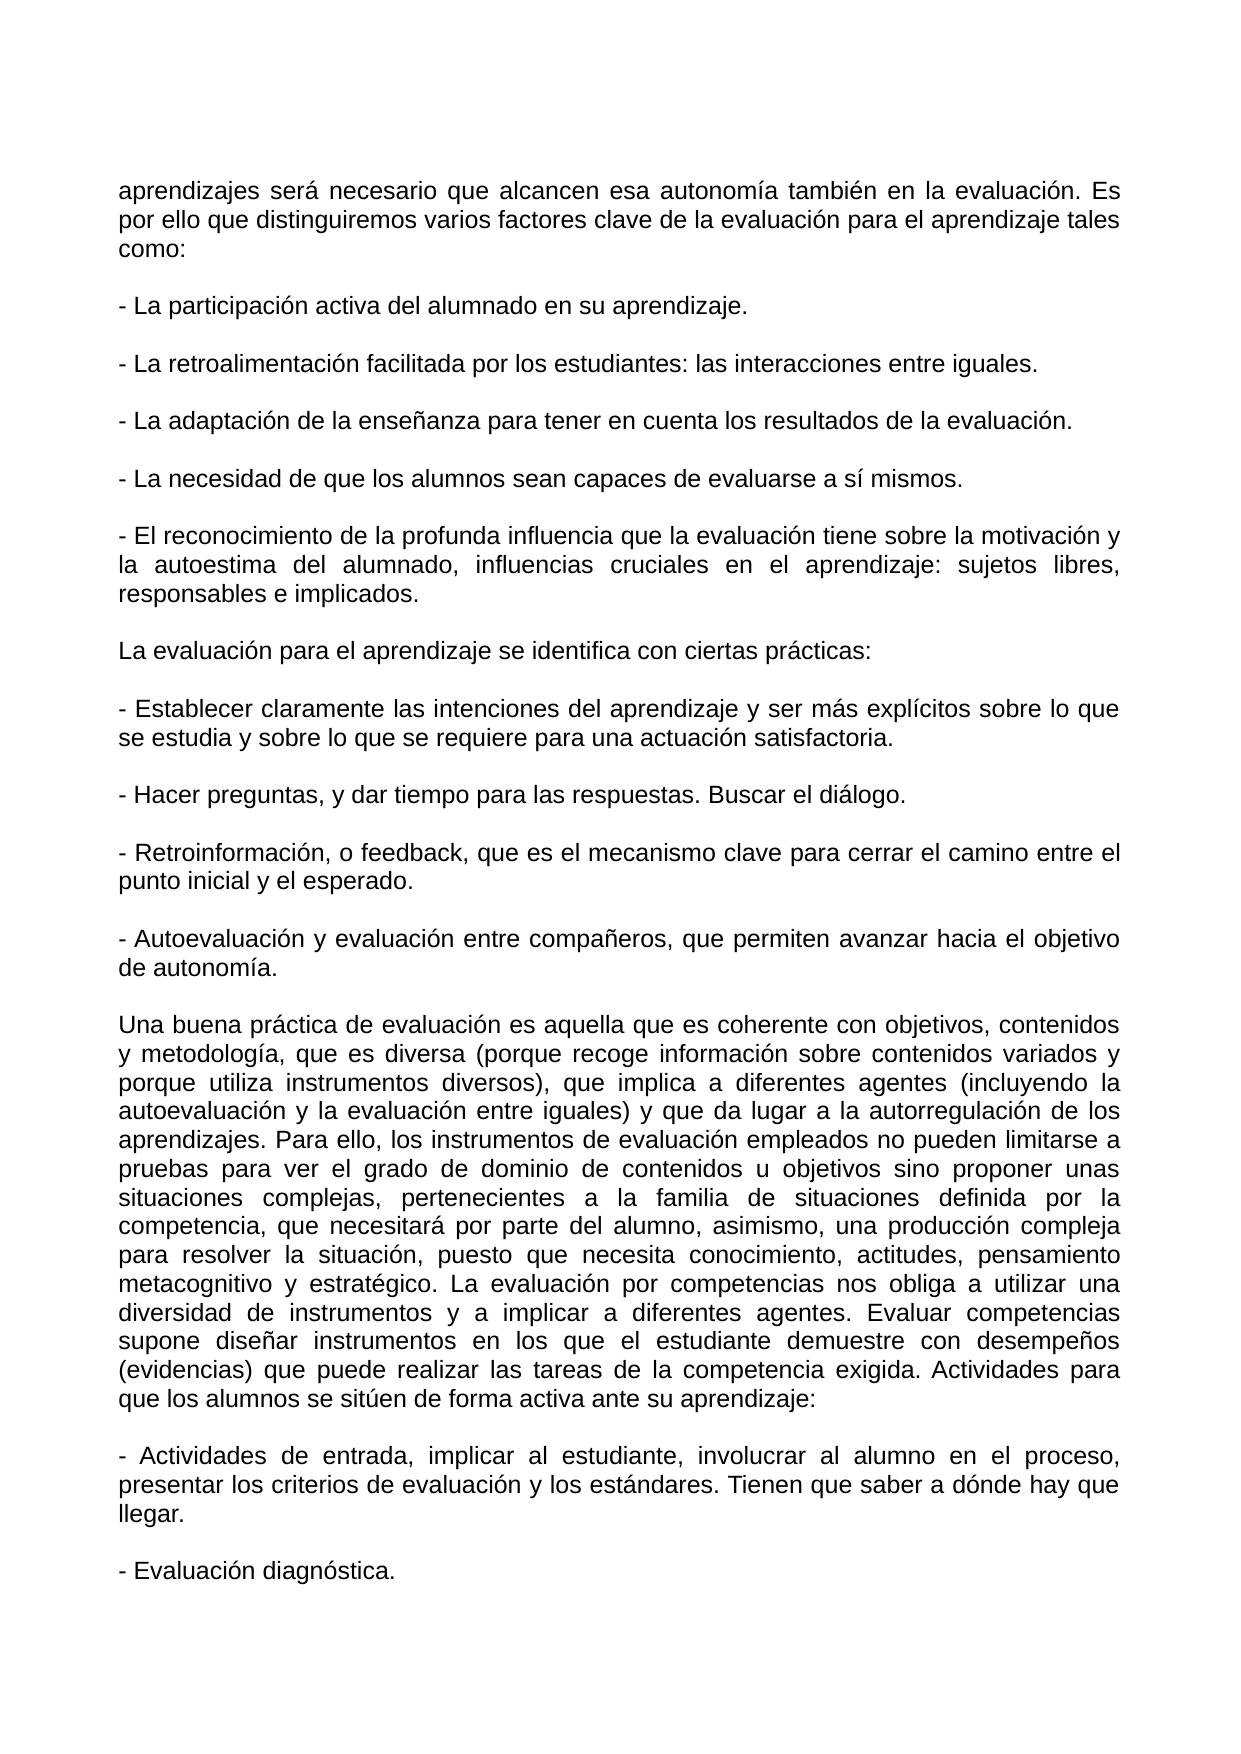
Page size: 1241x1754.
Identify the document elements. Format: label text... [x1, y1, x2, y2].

text - La participación activa del alumnado en su aprendizaje. [118, 291, 1122, 320]
text - La necesidad de que los alumnos sean capaces de evaluarse a sí mismos. [118, 464, 1122, 493]
text La evaluación para el aprendizaje se identifica con ciertas prácticas: [118, 636, 1122, 665]
text - Retroinformación, o feedback, que es el mecanismo clave para cerrar el camino entre el punto inicial y el esperado. [118, 838, 1122, 895]
text - La adaptación de la enseñanza para tener en cuenta los resultados de la evaluación. [118, 406, 1122, 435]
text - Hacer preguntas, y dar tiempo para las respuestas. Buscar el diálogo. [118, 780, 1122, 809]
text Una buena práctica de evaluación es aquella que es coherente con objetivos, contenidos y metodología, que es diversa (porque recoge información sobre contenidos variados y porque utiliza instrumentos diversos), que implica a diferentes agentes (incluyendo la autoevaluación y la evaluación entre iguales) y que da lugar a la autorregulación de los aprendizajes. Para ello, los instrumentos de evaluación empleados no pueden limitarse a pruebas para ver el grado de dominio de contenidos u objetivos sino proponer unas situaciones complejas, pertenecientes a la familia de situaciones definida por la competencia, que necesitará por parte del alumno, asimismo, una producción compleja para resolver la situación, puesto que necesita conocimiento, actitudes, pensamiento metacognitivo y estratégico. La evaluación por competencias nos obliga a utilizar una diversidad de instrumentos y a implicar a diferentes agentes. Evaluar competencias supone diseñar instrumentos en los que el estudiante demuestre con desempeños (evidencias) que puede realizar las tareas de la competencia exigida. Actividades para que los alumnos se sitúen de forma activa ante su aprendizaje: [118, 1010, 1122, 1413]
text aprendizajes será necesario que alcancen esa autonomía también en la evaluación. Es por ello que distinguiremos varios factores clave de la evaluación para el aprendizaje tales como: [118, 176, 1122, 263]
text - El reconocimiento de la profunda influencia que la evaluación tiene sobre la motivación y la autoestima del alumnado, influencias cruciales en el aprendizaje: sujetos libres, responsables e implicados. [118, 521, 1122, 608]
text - Evaluación diagnóstica. [118, 1556, 1122, 1585]
text - Autoevaluación y evaluación entre compañeros, que permiten avanzar hacia el objetivo de autonomía. [118, 924, 1122, 981]
text - La retroalimentación facilitada por los estudiantes: las interacciones entre iguales. [118, 349, 1122, 378]
text - Establecer claramente las intenciones del aprendizaje y ser más explícitos sobre lo que se estudia y sobre lo que se requiere para una actuación satisfactoria. [118, 694, 1122, 751]
text - Actividades de entrada, implicar al estudiante, involucrar al alumno en el proceso, presentar los criterios de evaluación y los estándares. Tienen que saber a dónde hay que llegar. [118, 1441, 1122, 1528]
